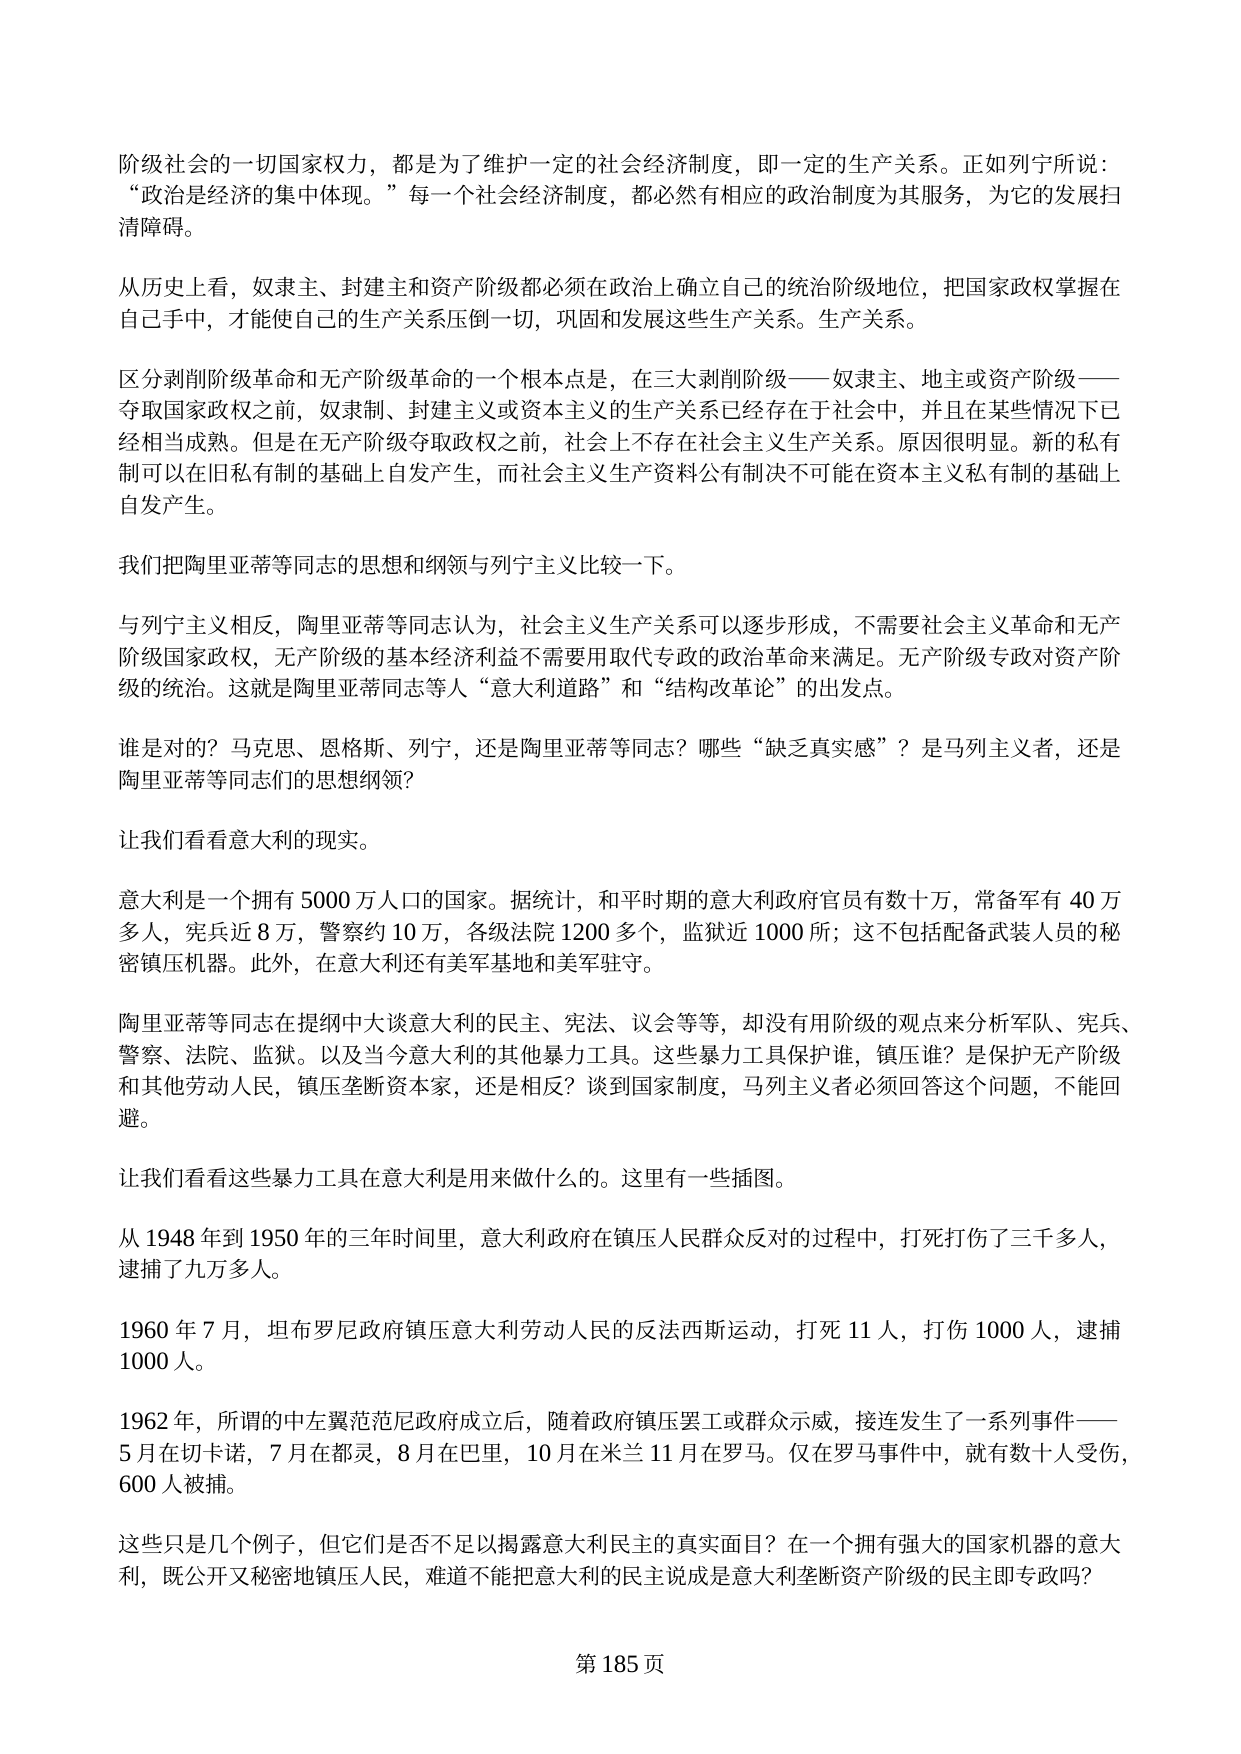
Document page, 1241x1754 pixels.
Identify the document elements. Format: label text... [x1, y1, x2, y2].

text 区分剥削阶级革命和无产阶级革命的一个根本点是，在三大剥削阶级——奴隶主、地主或资产阶级——夺取国家政权之前，奴隶制、封建主义或资本主义的生产关系已经存在于社会中，并且在某些情况下已经相当成熟。但是在无产阶级夺取政权之前，社会上不存在社会主义生产关系。原因很明显。新的私有制可以在旧私有制的基础上自发产生，而社会主义生产资料公有制决不可能在资本主义私有制的基础上自发产生。 [118, 362, 1122, 519]
text 谁是对的？马克思、恩格斯、列宁，还是陶里亚蒂等同志？哪些“缺乏真实感”？是马列主义者，还是陶里亚蒂等同志们的思想纲领？ [118, 731, 1122, 794]
text 1962年，所谓的中左翼范范尼政府成立后，随着政府镇压罢工或群众示威，接连发生了一系列事件——5月在切卡诺，7月在都灵，8月在巴里，10月在米兰11月在罗马。仅在罗马事件中，就有数十人受伤，600人被捕。 [118, 1404, 1122, 1499]
text 从历史上看，奴隶主、封建主和资产阶级都必须在政治上确立自己的统治阶级地位，把国家政权掌握在自己手中，才能使自己的生产关系压倒一切，巩固和发展这些生产关系。生产关系。 [118, 270, 1122, 333]
text 我们把陶里亚蒂等同志的思想和纲领与列宁主义比较一下。 [118, 548, 1122, 579]
text 意大利是一个拥有5000万人口的国家。据统计，和平时期的意大利政府官员有数十万，常备军有40万多人，宪兵近8万，警察约10万，各级法院1200多个，监狱近1000所；这不包括配备武装人员的秘密镇压机器。此外，在意大利还有美军基地和美军驻守。 [118, 883, 1122, 978]
text 陶里亚蒂等同志在提纲中大谈意大利的民主、宪法、议会等等，却没有用阶级的观点来分析军队、宪兵、警察、法院、监狱。以及当今意大利的其他暴力工具。这些暴力工具保护谁，镇压谁？是保护无产阶级和其他劳动人民，镇压垄断资本家，还是相反？谈到国家制度，马列主义者必须回答这个问题，不能回避。 [118, 1006, 1122, 1132]
text 与列宁主义相反，陶里亚蒂等同志认为，社会主义生产关系可以逐步形成，不需要社会主义革命和无产阶级国家政权，无产阶级的基本经济利益不需要用取代专政的政治革命来满足。无产阶级专政对资产阶级的统治。这就是陶里亚蒂同志等人“意大利道路”和“结构改革论”的出发点。 [118, 608, 1122, 703]
text 让我们看看意大利的现实。 [118, 823, 1122, 854]
text 从1948年到1950年的三年时间里，意大利政府在镇压人民群众反对的过程中，打死打伤了三千多人，逮捕了九万多人。 [118, 1221, 1122, 1284]
text 1960年7月，坦布罗尼政府镇压意大利劳动人民的反法西斯运动，打死11人，打伤1000人，逮捕1000人。 [118, 1313, 1122, 1376]
text 这些只是几个例子，但它们是否不足以揭露意大利民主的真实面目？在一个拥有强大的国家机器的意大利，既公开又秘密地镇压人民，难道不能把意大利的民主说成是意大利垄断资产阶级的民主即专政吗？ [118, 1528, 1122, 1591]
text 阶级社会的一切国家权力，都是为了维护一定的社会经济制度，即一定的生产关系。正如列宁所说：“政治是经济的集中体现。”每一个社会经济制度，都必然有相应的政治制度为其服务，为它的发展扫清障碍。 [118, 147, 1122, 242]
text 让我们看看这些暴力工具在意大利是用来做什么的。这里有一些插图。 [118, 1161, 1122, 1192]
